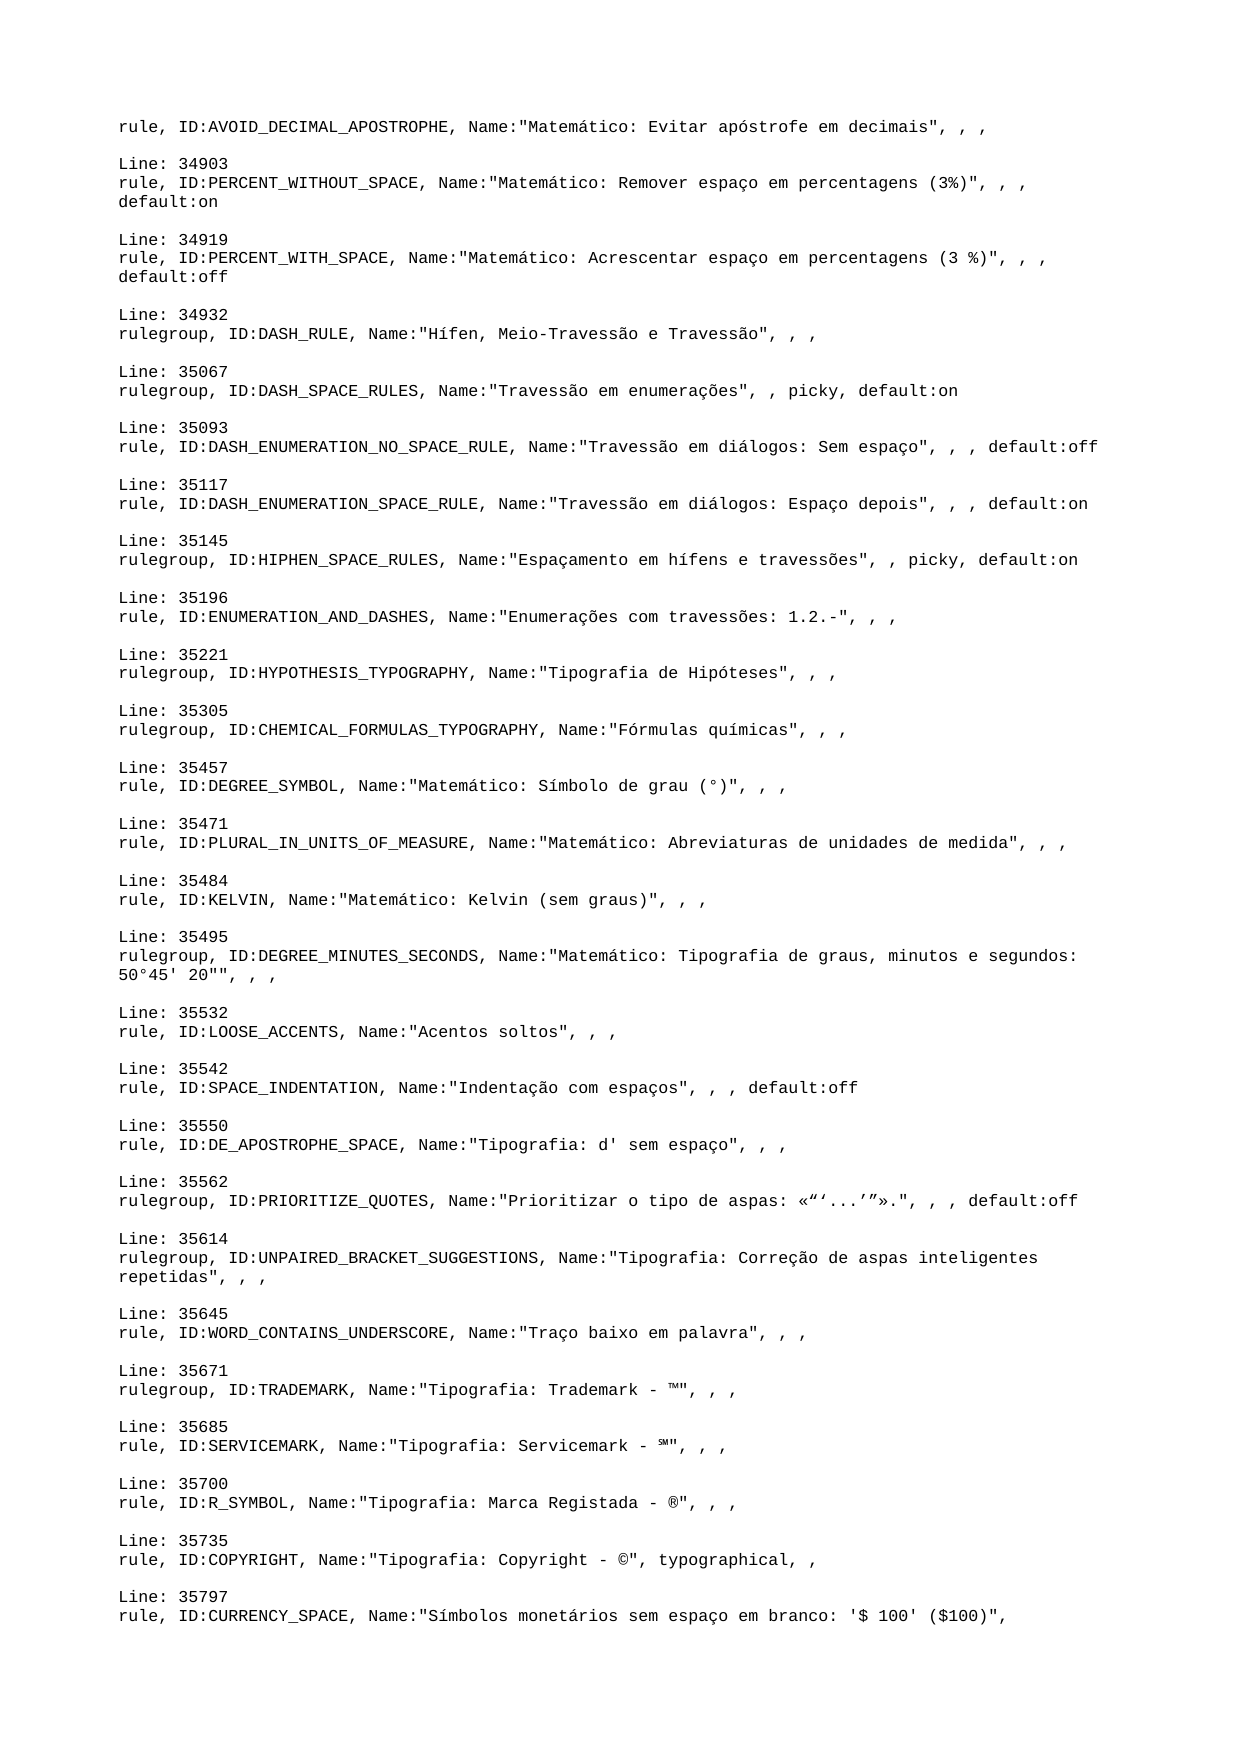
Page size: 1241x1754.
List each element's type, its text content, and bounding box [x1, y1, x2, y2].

text Line: 35532 [118, 1004, 1122, 1023]
text rulegroup, ID:DEGREE_MINUTES_SECONDS, Name:"Matemático: Tipografia de graus, minutos e segundos: 50°45′ 20″", , , [118, 948, 1122, 985]
text Line: 35735 [118, 1532, 1122, 1551]
text Line: 35067 [118, 363, 1122, 382]
text rule, ID:WORD_CONTAINS_UNDERSCORE, Name:"Traço baixo em palavra", , , [118, 1325, 1122, 1344]
text rulegroup, ID:DASH_RULE, Name:"Hífen, Meio-Travessão e Travessão", , , [118, 326, 1122, 344]
text rulegroup, ID:HYPOTHESIS_TYPOGRAPHY, Name:"Tipografia de Hipóteses", , , [118, 665, 1122, 684]
text rule, ID:PLURAL_IN_UNITS_OF_MEASURE, Name:"Matemático: Abreviaturas de unidades de medida", , , [118, 834, 1122, 853]
text Line: 35221 [118, 646, 1122, 665]
text Line: 35093 [118, 420, 1122, 439]
text rule, ID:SERVICEMARK, Name:"Tipografia: Servicemark - ℠", , , [118, 1438, 1122, 1457]
text rule, ID:DEGREE_SYMBOL, Name:"Matemático: Símbolo de grau (°)", , , [118, 778, 1122, 797]
text Line: 35562 [118, 1174, 1122, 1193]
text rule, ID:KELVIN, Name:"Matemático: Kelvin (sem graus)", , , [118, 891, 1122, 910]
text rulegroup, ID:HIPHEN_SPACE_RULES, Name:"Espaçamento em hífens e travessões", , picky, default:on [118, 552, 1122, 571]
text rule, ID:AVOID_DECIMAL_APOSTROPHE, Name:"Matemático: Evitar apóstrofe em decimais", , , [118, 118, 1122, 137]
text Line: 35196 [118, 589, 1122, 608]
text Line: 35471 [118, 816, 1122, 834]
text Line: 35550 [118, 1117, 1122, 1136]
text Line: 35117 [118, 476, 1122, 495]
text Line: 35495 [118, 929, 1122, 948]
text rule, ID:DASH_ENUMERATION_SPACE_RULE, Name:"Travessão em diálogos: Espaço depois", , , default:on [118, 495, 1122, 514]
text rule, ID:ENUMERATION_AND_DASHES, Name:"Enumerações com travessões: 1.2.-", , , [118, 608, 1122, 627]
text rulegroup, ID:TRADEMARK, Name:"Tipografia: Trademark - ™", , , [118, 1381, 1122, 1400]
text rulegroup, ID:CHEMICAL_FORMULAS_TYPOGRAPHY, Name:"Fórmulas químicas", , , [118, 721, 1122, 740]
text rulegroup, ID:UNPAIRED_BRACKET_SUGGESTIONS, Name:"Tipografia: Correção de aspas inteligentes repetidas", , , [118, 1249, 1122, 1287]
text Line: 35685 [118, 1419, 1122, 1438]
text rule, ID:DASH_ENUMERATION_NO_SPACE_RULE, Name:"Travessão em diálogos: Sem espaço", , , default:off [118, 439, 1122, 457]
text rulegroup, ID:DASH_SPACE_RULES, Name:"Travessão em enumerações", , picky, default:on [118, 382, 1122, 401]
text Line: 34932 [118, 307, 1122, 326]
text Line: 35671 [118, 1362, 1122, 1381]
text Line: 35457 [118, 759, 1122, 778]
text Line: 35305 [118, 703, 1122, 721]
text rule, ID:R_SYMBOL, Name:"Tipografia: Marca Registada - ®", , , [118, 1494, 1122, 1513]
text Line: 35484 [118, 872, 1122, 891]
text Line: 35145 [118, 533, 1122, 552]
text Line: 35645 [118, 1306, 1122, 1325]
text rule, ID:SPACE_INDENTATION, Name:"Indentação com espaços", , , default:off [118, 1080, 1122, 1098]
text rule, ID:PERCENT_WITH_SPACE, Name:"Matemático: Acrescentar espaço em percentagens (3 %)", , , default:off [118, 250, 1122, 288]
text rulegroup, ID:PRIORITIZE_QUOTES, Name:"Prioritizar o tipo de aspas: «“‘...’”».", , , default:off [118, 1193, 1122, 1212]
text Line: 34919 [118, 231, 1122, 250]
text rule, ID:LOOSE_ACCENTS, Name:"Acentos soltos", , , [118, 1023, 1122, 1042]
text Line: 35700 [118, 1476, 1122, 1494]
text Line: 35542 [118, 1061, 1122, 1080]
text rule, ID:CURRENCY_SPACE, Name:"Símbolos monetários sem espaço em branco: '$ 100' ($100)", [118, 1608, 1122, 1626]
text Line: 35614 [118, 1231, 1122, 1249]
text rule, ID:DE_APOSTROPHE_SPACE, Name:"Tipografia: d' sem espaço", , , [118, 1136, 1122, 1155]
text Line: 34903 [118, 156, 1122, 175]
text rule, ID:PERCENT_WITHOUT_SPACE, Name:"Matemático: Remover espaço em percentagens (3%)", , , default:on [118, 175, 1122, 212]
text Line: 35797 [118, 1589, 1122, 1608]
text rule, ID:COPYRIGHT, Name:"Tipografia: Copyright - ©", typographical, , [118, 1551, 1122, 1570]
